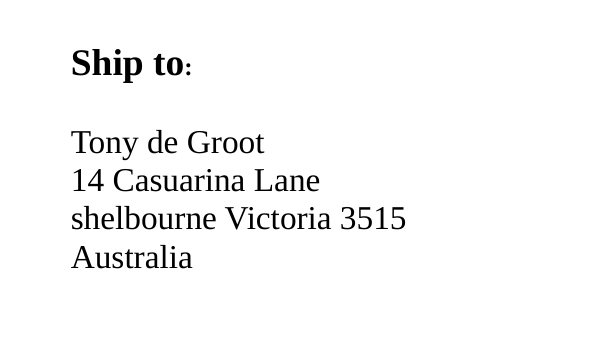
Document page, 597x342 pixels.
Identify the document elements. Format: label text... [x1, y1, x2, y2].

text Tony de Groot [71, 122, 582, 160]
text shelbourne Victoria 3515 [71, 199, 582, 237]
text Ship to: [71, 41, 582, 84]
text 14 Casuarina Lane [71, 160, 582, 199]
text Australia [71, 237, 582, 275]
